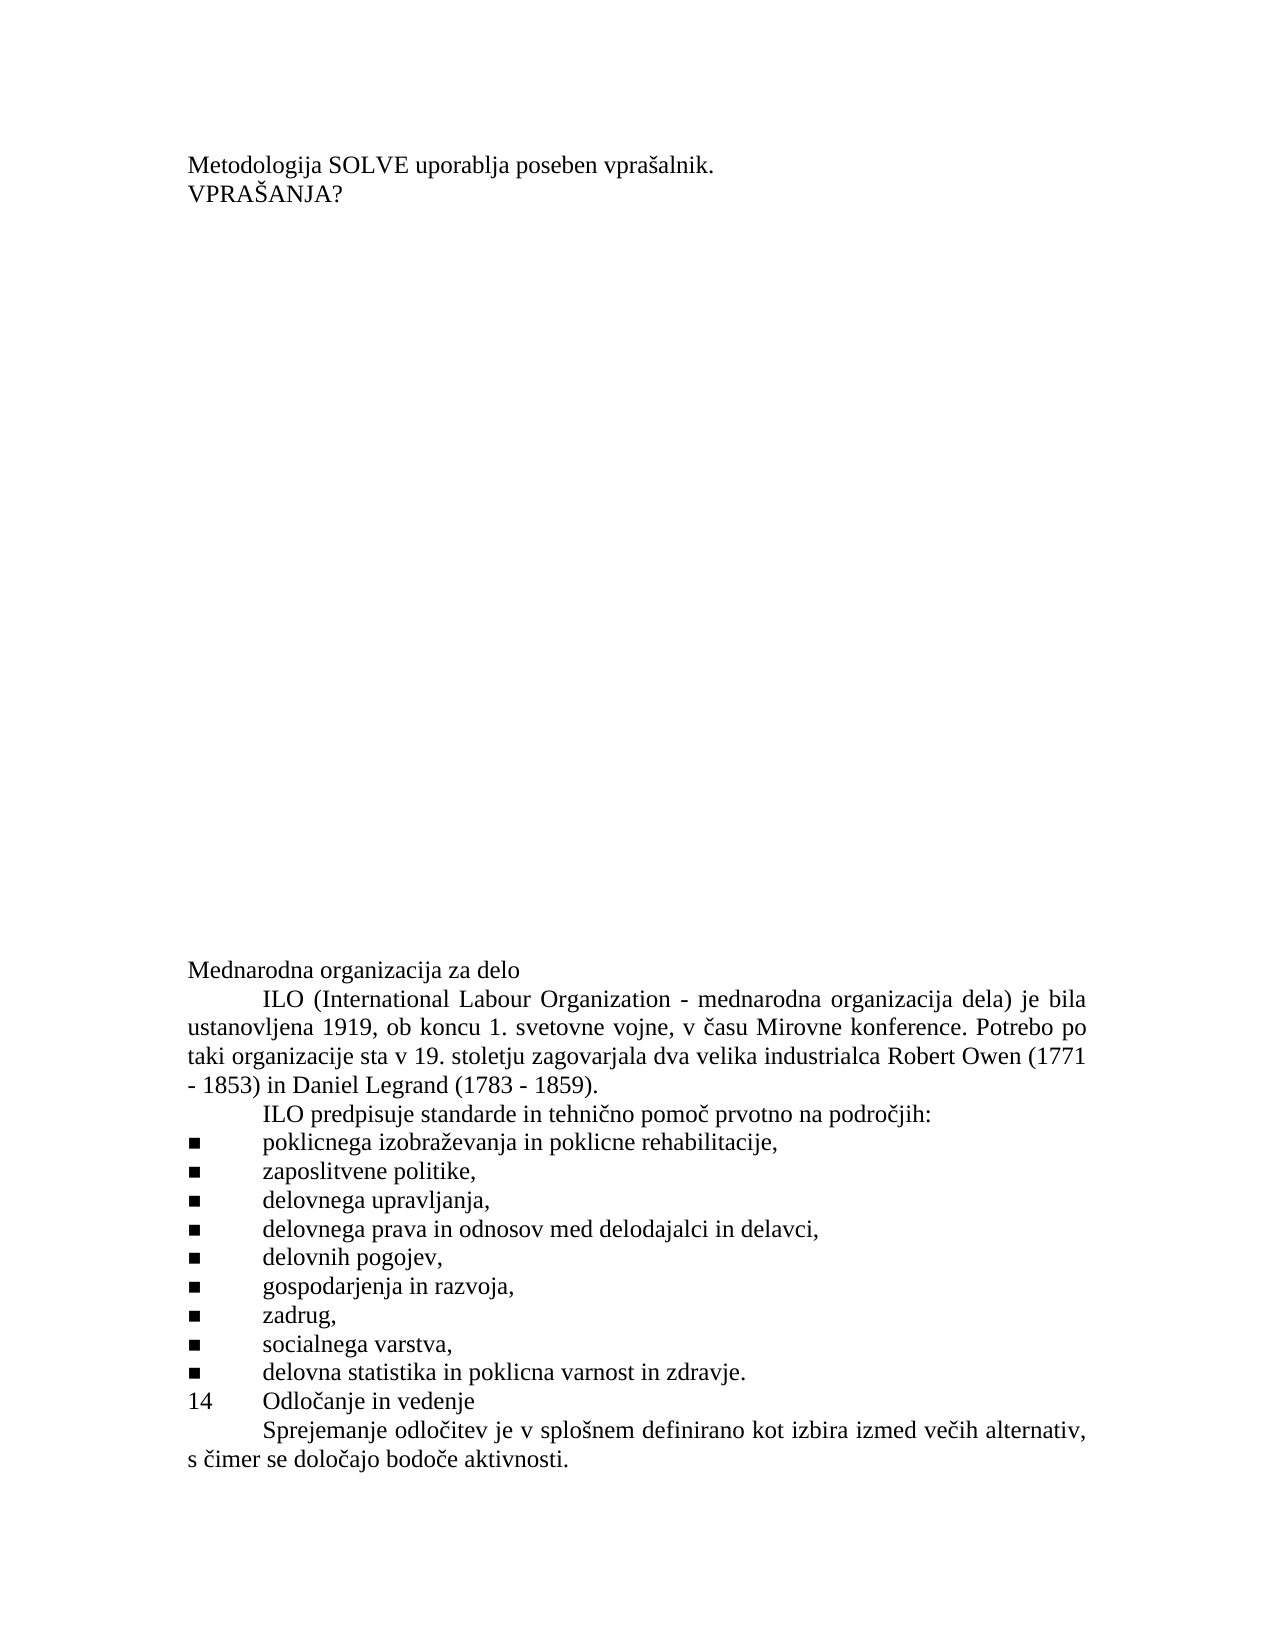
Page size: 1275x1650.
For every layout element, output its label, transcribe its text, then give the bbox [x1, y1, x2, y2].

list delovnih pogojev, [187, 1242, 1087, 1271]
text VPRAŠANJA? [187, 179, 1087, 207]
list delovnega prava in odnosov med delodajalci in delavci, [187, 1214, 1087, 1242]
text Sprejemanje odločitev je v splošnem definirano kot izbira izmed večih alternativ, s čimer se določajo bodoče aktivnosti. [187, 1415, 1087, 1472]
text 14 Odločanje in vedenje [187, 1386, 1087, 1415]
list zadrug, [187, 1300, 1087, 1329]
list delovna statistika in poklicna varnost in zdravje. [187, 1357, 1087, 1386]
text Metodologija SOLVE uporablja poseben vprašalnik. [187, 150, 1087, 179]
list poklicnega izobraževanja in poklicne rehabilitacije, [187, 1127, 1087, 1156]
text Mednarodna organizacija za delo [187, 955, 1087, 984]
text ILO (International Labour Organization - mednarodna organizacija dela) je bila ustanovljena 1919, ob koncu 1. svetovne vojne, v času Mirovne konference. Potrebo po taki organizacije sta v 19. stoletju zagovarjala dva velika industrialca Robert Owen (1771 - 1853) in Daniel Legrand (1783 - 1859). [187, 984, 1087, 1099]
list zaposlitvene politike, [187, 1156, 1087, 1185]
text ILO predpisuje standarde in tehnično pomoč prvotno na področjih: [187, 1099, 1087, 1127]
list delovnega upravljanja, [187, 1185, 1087, 1214]
list gospodarjenja in razvoja, [187, 1271, 1087, 1300]
list socialnega varstva, [187, 1329, 1087, 1357]
